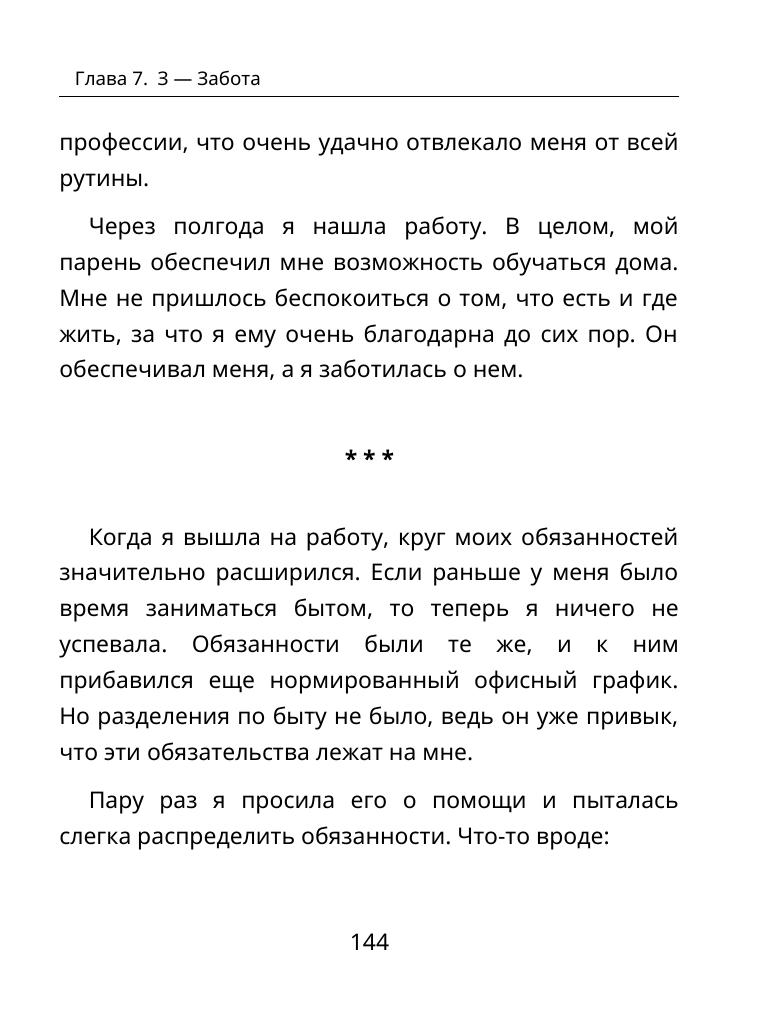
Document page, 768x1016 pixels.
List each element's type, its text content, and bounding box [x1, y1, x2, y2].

text Когда я вышла на работу, круг моих обязанностей значительно расширился. Если раньше у меня было время заниматься бытом, то теперь я ничего не успевала. Обязанности были те же, и к ним прибавился еще нормированный офисный график. Но разделения по быту не было, ведь он уже привык, что эти обязательства лежат на мне. [59, 520, 679, 767]
text Через полгода я нашла работу. В целом, мой парень обеспечил мне возможность обучаться дома. Мне не пришлось беспокоиться о том, что есть и где жить, за что я ему очень благодарна до сих пор. Он обеспечивал меня, а я заботилась о нем. [59, 210, 679, 385]
text Пару раз я просила его о помощи и пыталась слегка распределить обязанности. Что-то вроде: [59, 784, 679, 851]
text профессии, что очень удачно отвлекало меня от всей рутины. [59, 126, 679, 193]
subtitle * * * [59, 443, 679, 474]
